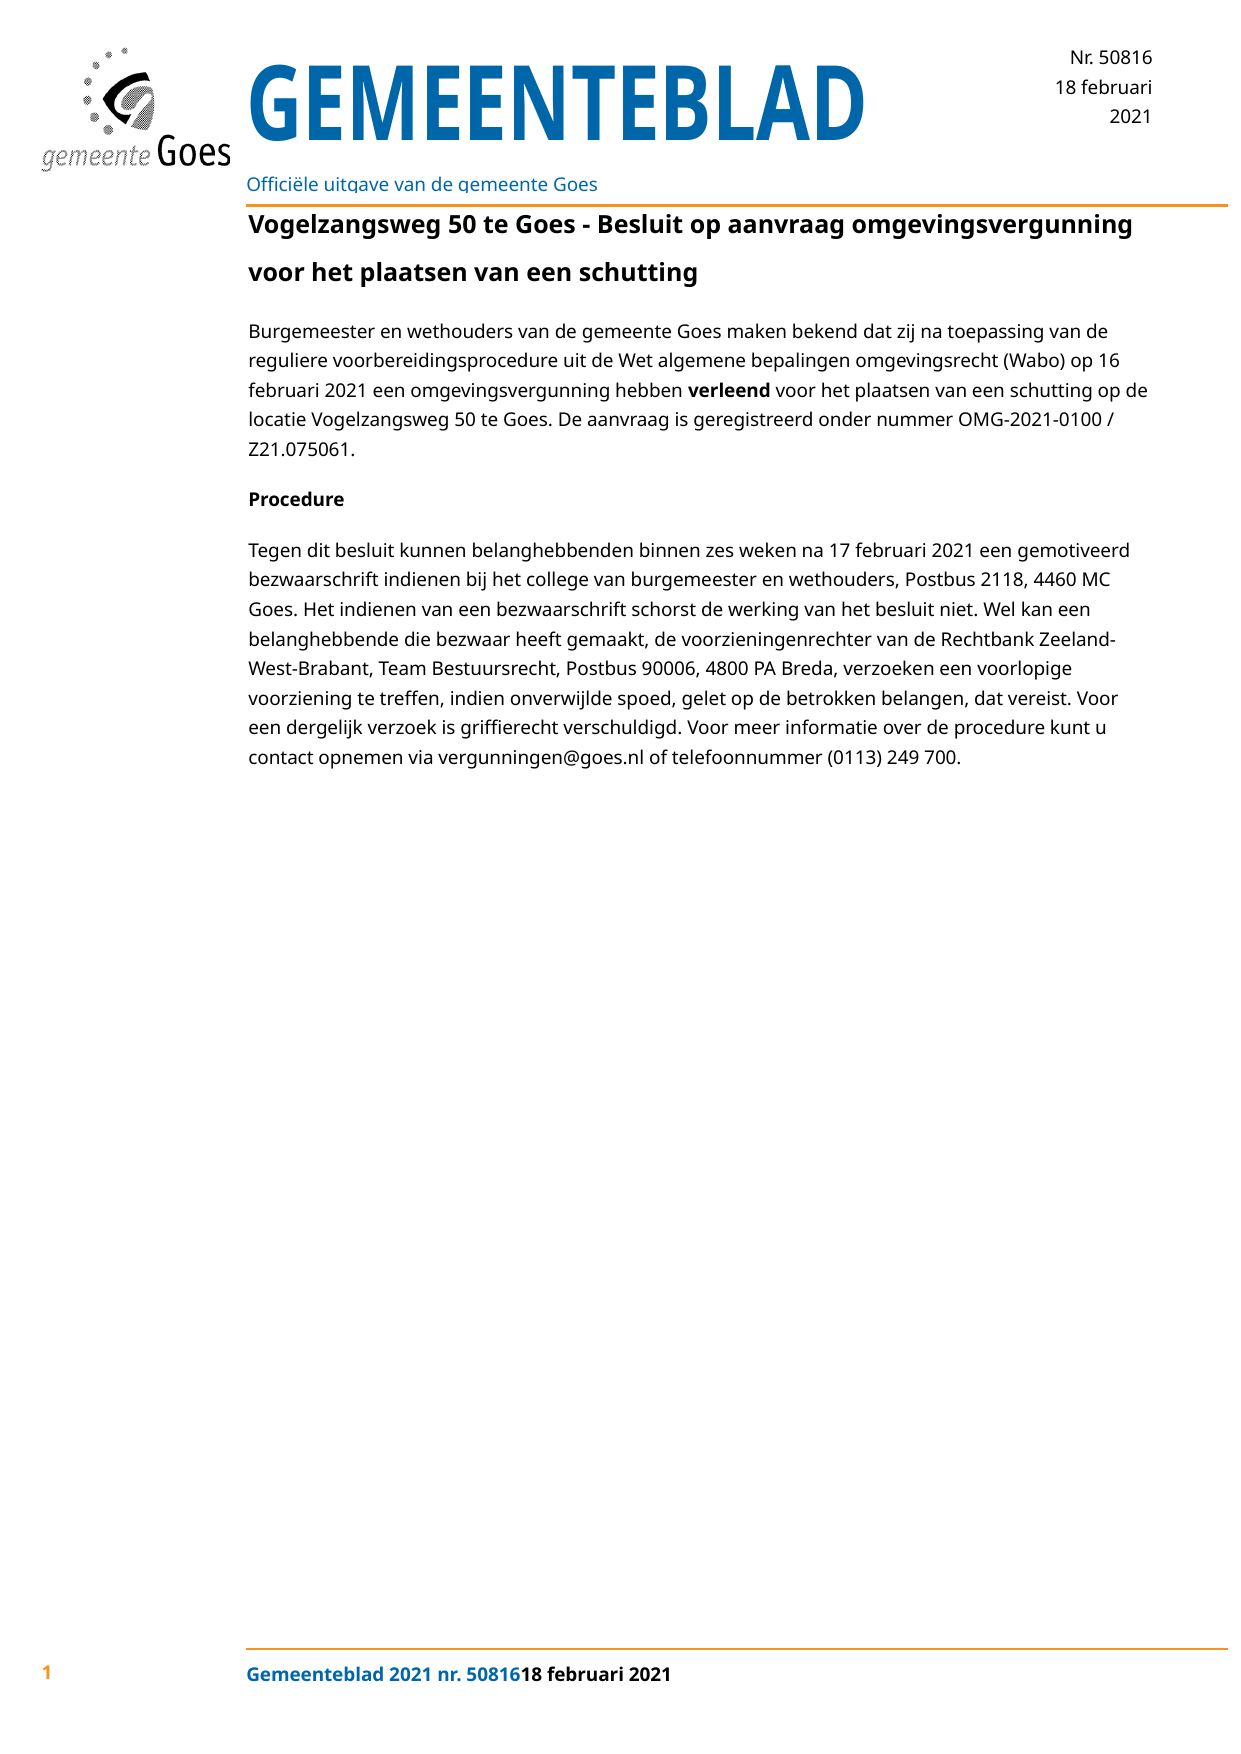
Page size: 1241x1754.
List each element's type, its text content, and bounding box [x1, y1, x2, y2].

text Tegen dit besluit kunnen belanghebbenden binnen zes weken na 17 februari 2021 een gemotiveerd bezwaarschrift indienen bij het college van burgemeester en wethouders, Postbus 2118, 4460 MC Goes. Het indienen van een bezwaarschrift schorst de werking van het besluit niet. Wel kan een belanghebbende die bezwaar heeft gemaakt, de voorzieningenrechter van de Rechtbank Zeeland-West-Brabant, Team Bestuursrecht, Postbus 90006, 4800 PA Breda, verzoeken een voorlopige voorziening te treffen, indien onverwijlde spoed, gelet op de betrokken belangen, dat vereist. Voor een dergelijk verzoek is griffierecht verschuldigd. Voor meer informatie over de procedure kunt u contact opnemen via vergunningen@goes.nl of telefoonnummer (0113) 249 700. [248, 537, 1152, 770]
text Procedure [248, 487, 1152, 512]
picture [41, 47, 231, 172]
text Burgemeester en wethouders van de gemeente Goes maken bekend dat zij na toepassing van de reguliere voorbereidingsprocedure uit de Wet algemene bepalingen omgevingsrecht (Wabo) op 16 februari 2021 een omgevingsvergunning hebben verleend voor het plaatsen van een schutting op de locatie Vogelzangsweg 50 te Goes. De aanvraag is geregistreerd onder nummer OMG-2021-0100 / Z21.075061. [248, 318, 1152, 462]
text Vogelzangsweg 50 te Goes - Besluit op aanvraag omgevingsvergunning voor het plaatsen van een schutting [248, 207, 1152, 288]
